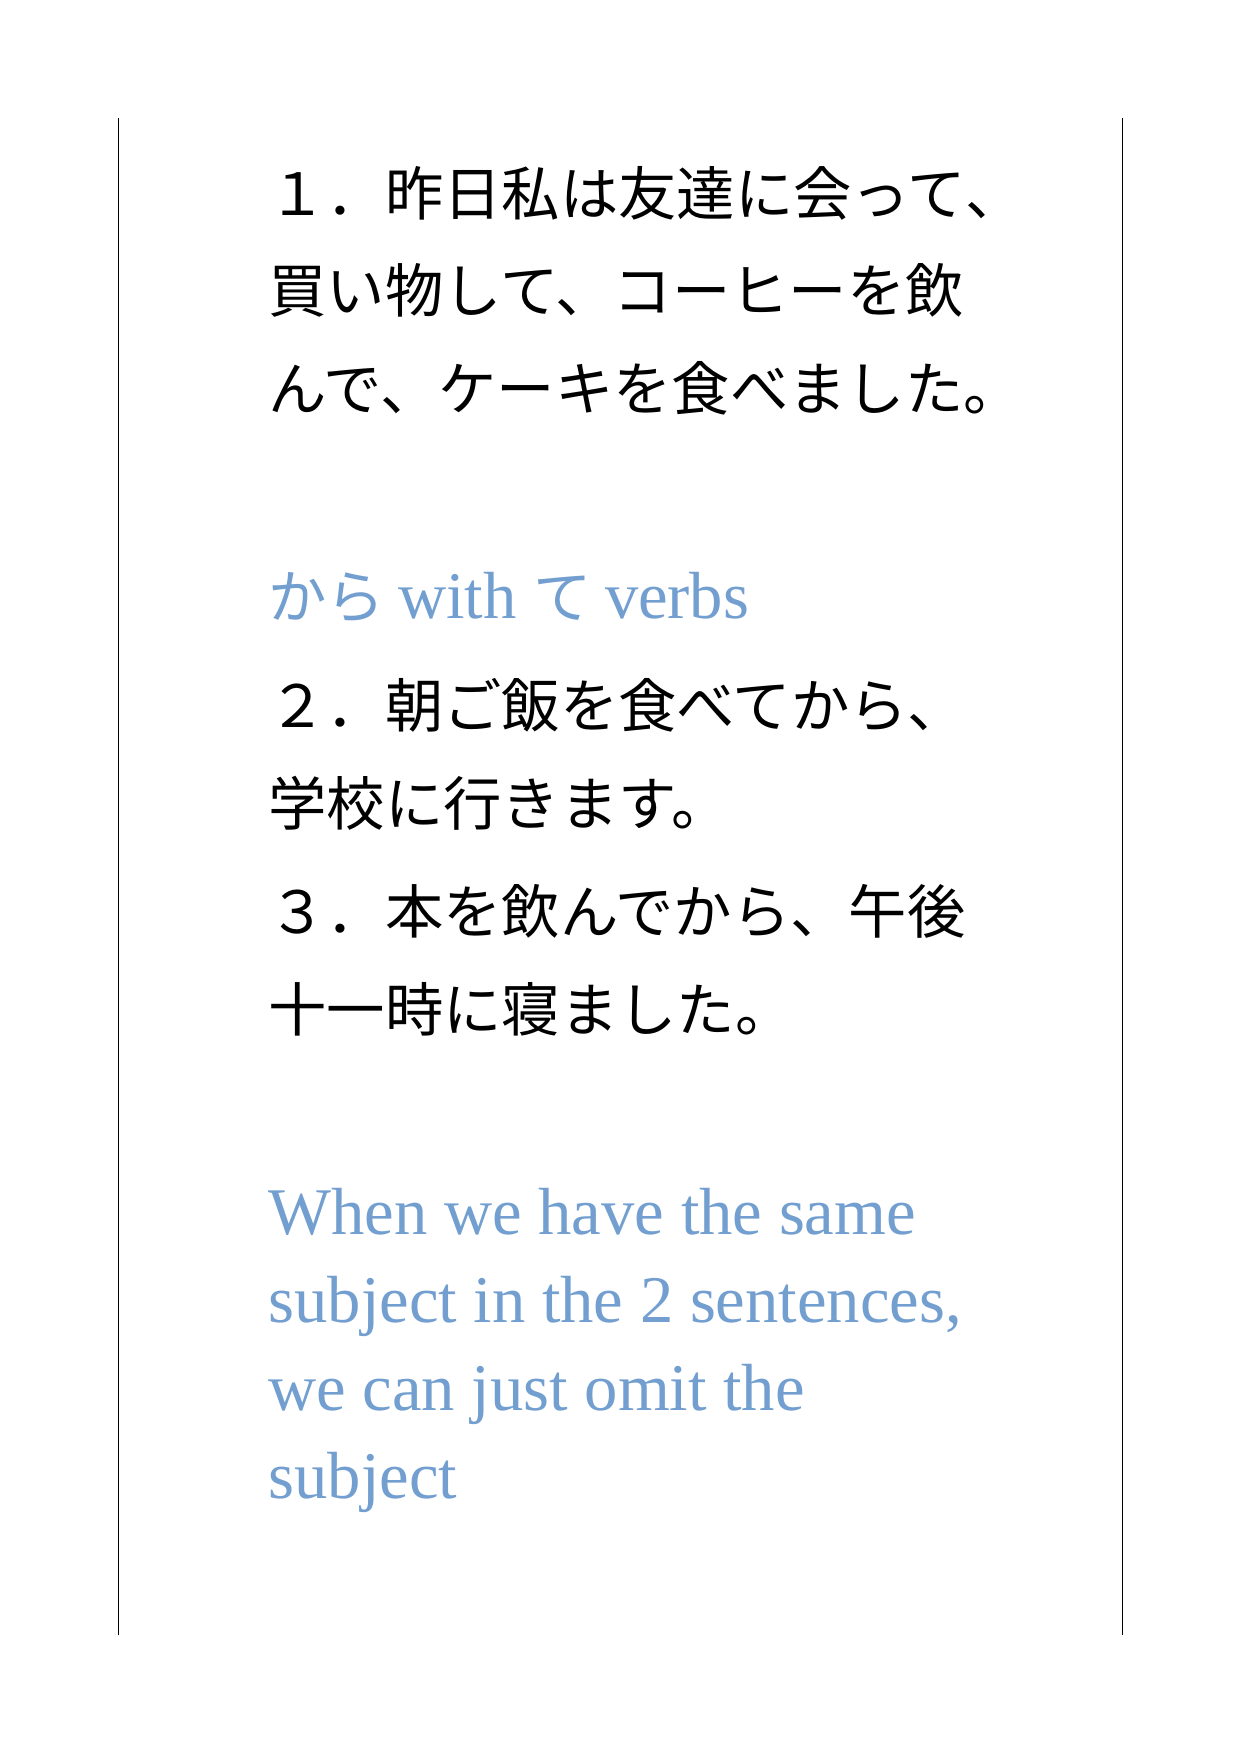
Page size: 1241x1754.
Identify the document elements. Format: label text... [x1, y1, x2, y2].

text When we have the same subject in the 2 sentences, we can just omit the subject [268, 1172, 972, 1513]
text から with て verbs [268, 551, 972, 636]
text ３．本を飲んでから、午後十一時に寝ました。 [268, 866, 972, 1048]
text １．昨日私は友達に会って、買い物して、コーヒーを飲んで、ケーキを食べました。 [268, 148, 972, 427]
text ２．朝ご飯を食べてから、学校に行きます。 [268, 660, 972, 842]
